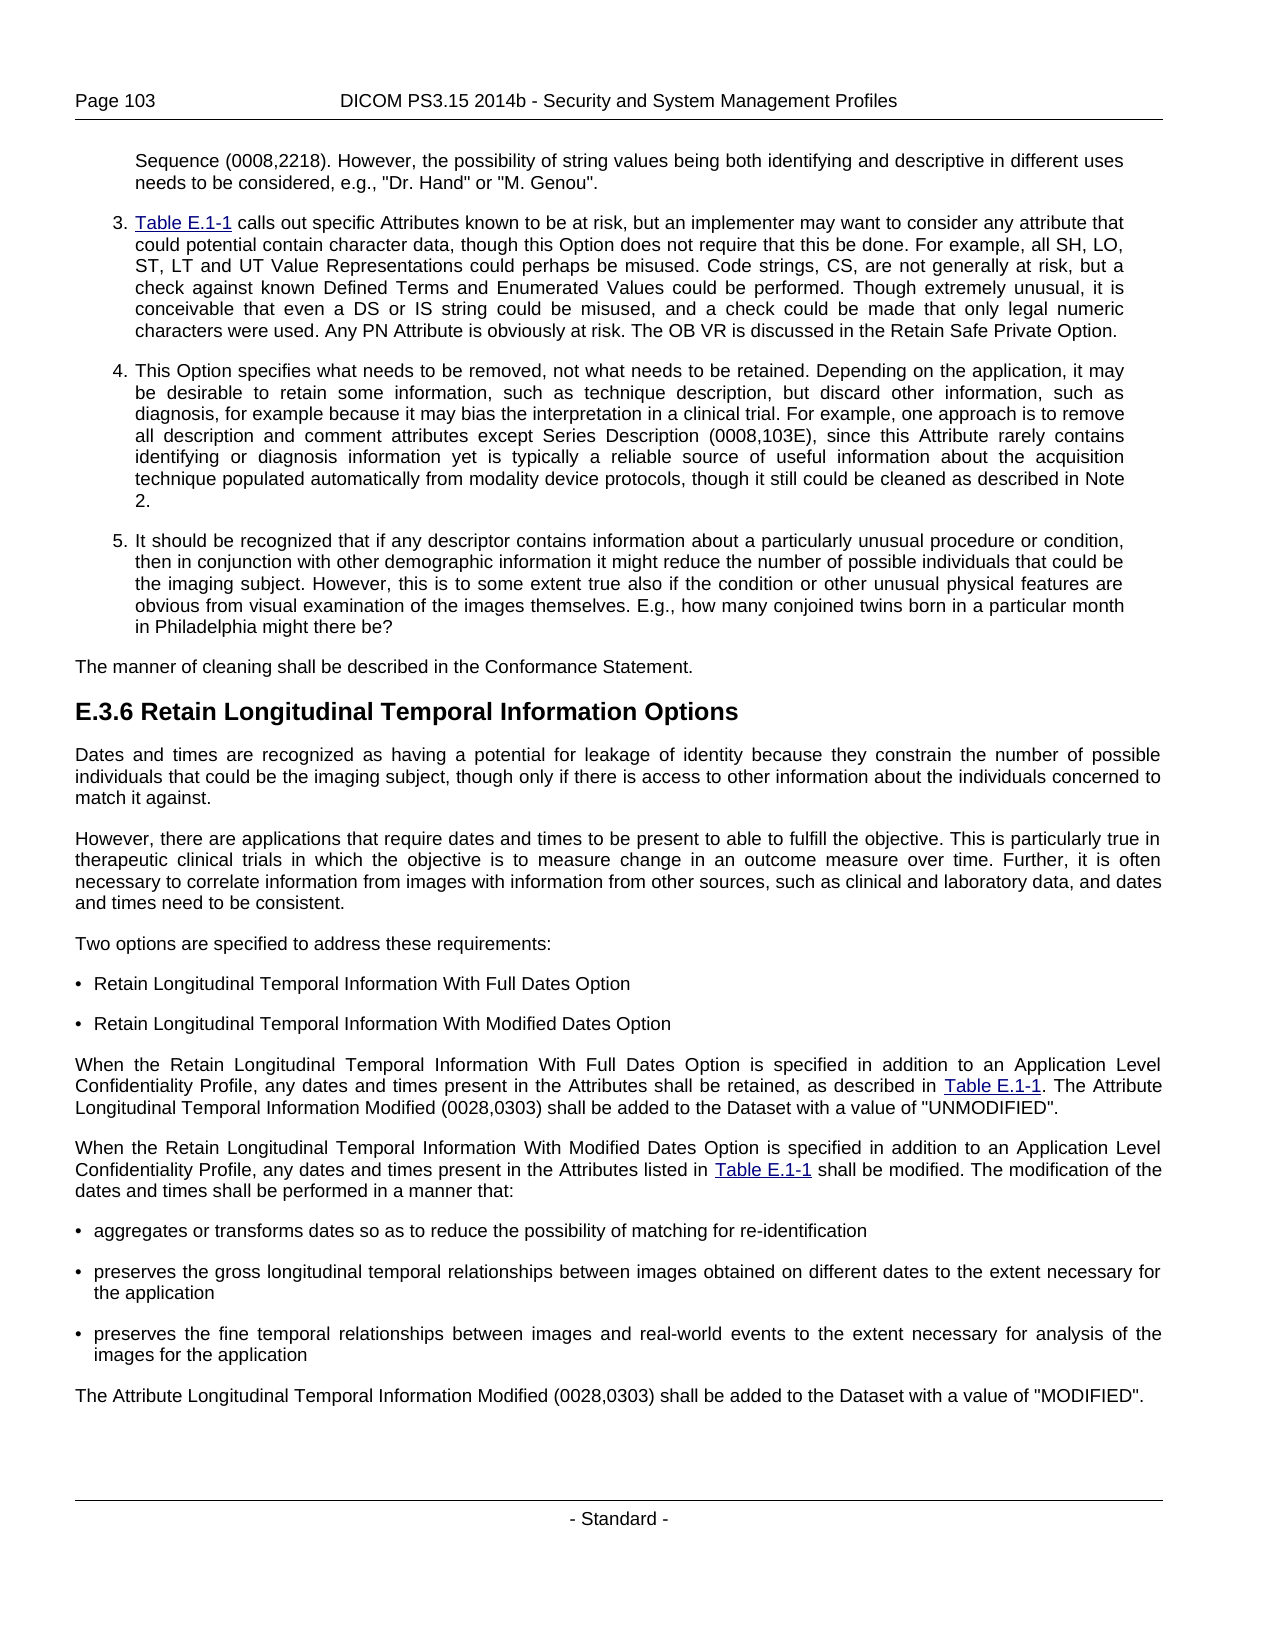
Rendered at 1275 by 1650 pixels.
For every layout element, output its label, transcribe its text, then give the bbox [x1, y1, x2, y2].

text E.3.6 Retain Longitudinal Temporal Information Options [75, 697, 1162, 725]
list Table E.1-1 calls out specific Attributes known to be at risk, but an implementer may want to consider any attribute that could potential contain character data, though this Option does not require that this be done. For example, all SH, LO, ST, LT and UT Value Representations could perhaps be misused. Code strings, CS, are not generally at risk, but a check against known Defined Terms and Enumerated Values could be performed. Though extremely unusual, it is conceivable that even a DS or IS string could be misused, and a check could be made that only legal numeric characters were used. Any PN Attribute is obviously at risk. The OB VR is discussed in the Retain Safe Private Option. [112, 212, 1125, 341]
text The Attribute Longitudinal Temporal Information Modified (0028,0303) shall be added to the Dataset with a value of "MODIFIED". [75, 1384, 1162, 1406]
text When the Retain Longitudinal Temporal Information With Modified Dates Option is specified in addition to an Application Level Confidentiality Profile, any dates and times present in the Attributes listed in Table E.1-1 shall be modified. The modification of the dates and times shall be performed in a manner that: [75, 1137, 1162, 1202]
list This Option specifies what needs to be removed, not what needs to be retained. Depending on the application, it may be desirable to retain some information, such as technique description, but discard other information, such as diagnosis, for example because it may bias the interpretation in a clinical trial. For example, one approach is to remove all description and comment attributes except Series Description (0008,103E), since this Attribute rarely contains identifying or diagnosis information yet is typically a reliable source of useful information about the acquisition technique populated automatically from modality device protocols, though it still could be cleaned as described in Note 2. [112, 360, 1125, 511]
text However, there are applications that require dates and times to be present to able to fulfill the objective. This is particularly true in therapeutic clinical trials in which the objective is to measure change in an outcome measure over time. Further, it is often necessary to correlate information from images with information from other sources, such as clinical and laboratory data, and dates and times need to be consistent. [75, 827, 1162, 914]
text The manner of cleaning shall be described in the Conformance Statement. [75, 656, 1162, 678]
text When the Retain Longitudinal Temporal Information With Full Dates Option is specified in addition to an Application Level Confidentiality Profile, any dates and times present in the Attributes shall be retained, as described in Table E.1-1. The Attribute Longitudinal Temporal Information Modified (0028,0303) shall be added to the Dataset with a value of "UNMODIFIED". [75, 1053, 1162, 1118]
list preserves the fine temporal relationships between images and real-world events to the extent necessary for analysis of the images for the application [75, 1322, 1162, 1366]
text Dates and times are recognized as having a potential for leakage of identity because they constrain the number of possible individuals that could be the imaging subject, though only if there is access to other information about the individuals concerned to match it against. [75, 744, 1162, 809]
list Retain Longitudinal Temporal Information With Modified Dates Option [75, 1013, 1162, 1035]
list aggregates or transforms dates so as to reduce the possibility of matching for re-identification [75, 1220, 1162, 1242]
list It should be recognized that if any descriptor contains information about a particularly unusual procedure or condition, then in conjunction with other demographic information it might reduce the number of possible individuals that could be the imaging subject. However, this is to some extent true also if the condition or other unusual physical features are obvious from visual examination of the images themselves. E.g., how many conjoined twins born in a particular month in Philadelphia might there be? [112, 530, 1125, 637]
list Sequence (0008,2218). However, the possibility of string values being both identifying and descriptive in different uses needs to be considered, e.g., "Dr. Hand" or "M. Genou". [112, 150, 1125, 193]
list Retain Longitudinal Temporal Information With Full Dates Option [75, 973, 1162, 994]
text Two options are specified to address these requirements: [75, 932, 1162, 954]
list preserves the gross longitudinal temporal relationships between images obtained on different dates to the extent necessary for the application [75, 1261, 1162, 1304]
